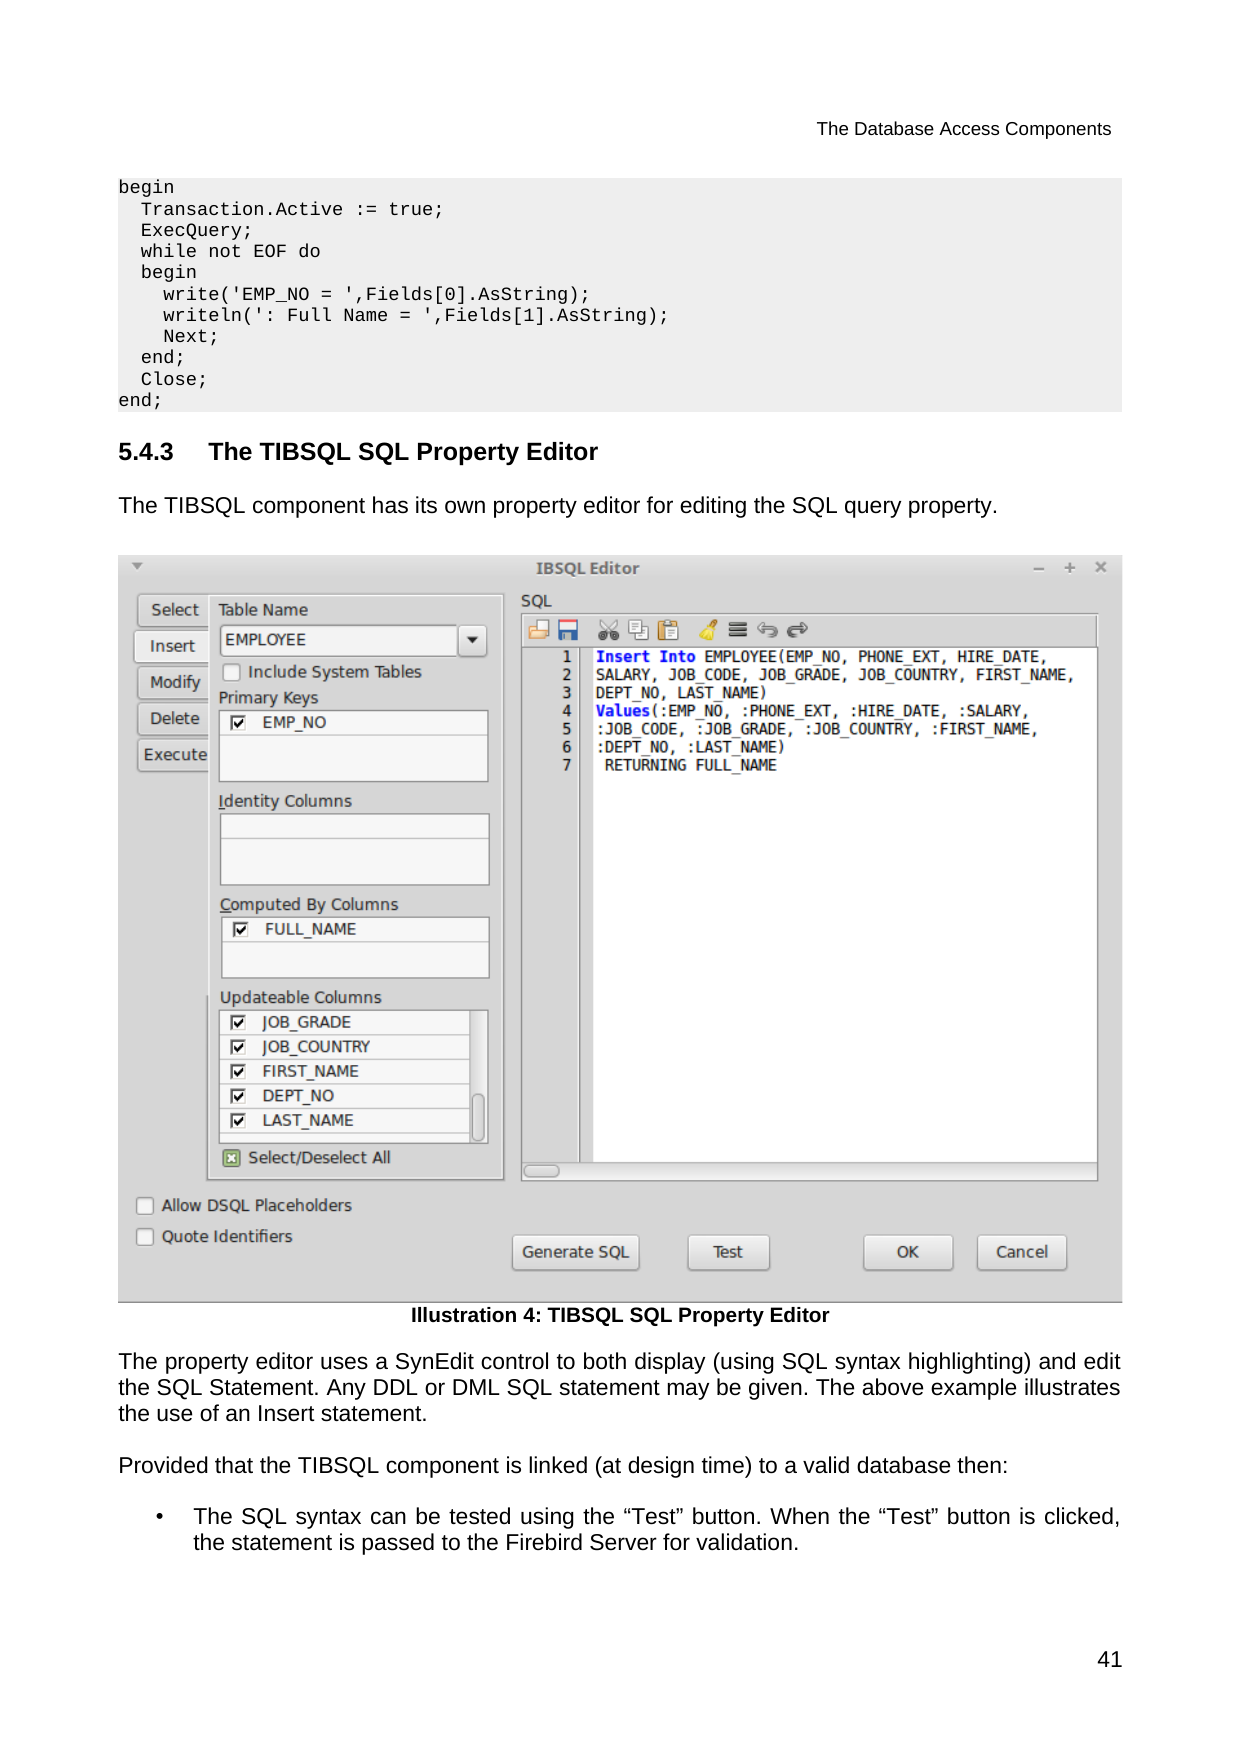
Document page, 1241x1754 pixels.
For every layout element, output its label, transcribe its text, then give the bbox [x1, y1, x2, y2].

subtitle The TIBSQL SQL Property Editor [118, 437, 1122, 466]
text writeln(': Full Name = ',Fields[1].AsString); [118, 306, 1122, 327]
text Transaction.Active := true; [118, 199, 1122, 221]
text begin [118, 263, 1122, 284]
text Close; [118, 369, 1122, 391]
text begin [118, 178, 1122, 199]
text ExecQuery; [118, 221, 1122, 242]
text Provided that the TIBSQL component is linked (at design time) to a valid database then: [118, 1452, 1122, 1478]
text write('EMP_NO = ',Fields[0].AsString); [118, 284, 1122, 306]
text end; [118, 391, 1122, 412]
text The TIBSQL component has its own property editor for editing the SQL query property. [118, 492, 1122, 518]
list The SQL syntax can be tested using the “Test” button. When the “Test” button is clicked, the statement is passed to the Firebird Server for validation. [156, 1503, 1122, 1556]
text The property editor uses a SynEdit control to both display (using SQL syntax highlighting) and edit the SQL Statement. Any DDL or DML SQL statement may be given. The above example illustrates the use of an Insert statement. [118, 1327, 1122, 1427]
text while not EOF do [118, 242, 1122, 263]
text end; [118, 348, 1122, 369]
picture [118, 555, 1123, 1303]
text Illustration 4: TIBSQL SQL Property Editor [118, 1303, 1122, 1327]
text [118, 543, 1122, 555]
text Next; [118, 327, 1122, 348]
